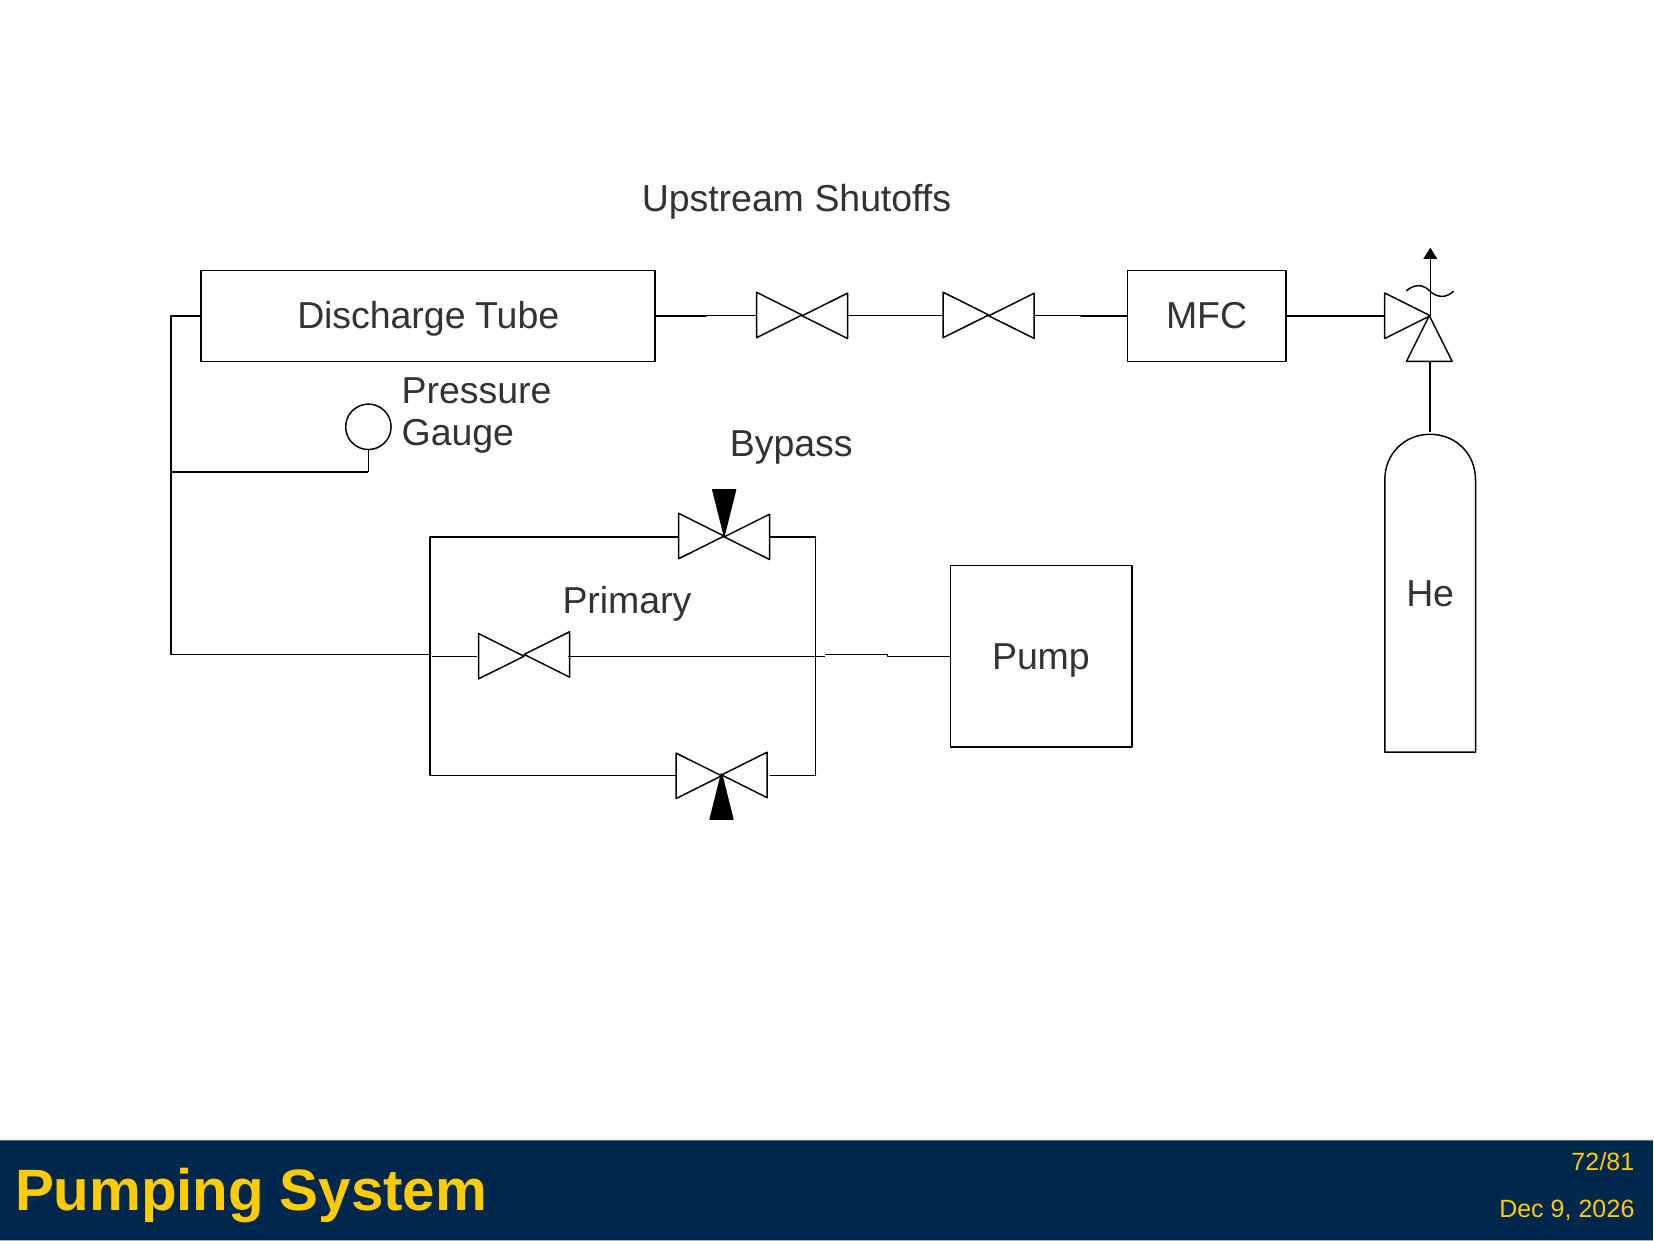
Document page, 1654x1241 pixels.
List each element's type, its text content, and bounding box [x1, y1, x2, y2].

text_box Upstream Shutoffs [627, 169, 1154, 287]
text_box [345, 404, 386, 450]
text_box [1384, 292, 1453, 362]
text_box Discharge Tube [201, 270, 656, 362]
text_box Pump [950, 565, 1132, 748]
text_box Primary [547, 571, 815, 689]
text_box He [1384, 434, 1476, 753]
text_box Bypass [715, 415, 962, 533]
title Pumping System [14, 1140, 1380, 1241]
text_box MFC [1127, 270, 1287, 362]
text_box [676, 752, 768, 820]
text_box Pressure Gauge [386, 362, 630, 533]
text_box [943, 292, 1035, 339]
text_box [756, 292, 848, 339]
text_box [678, 513, 770, 560]
text_box [478, 633, 547, 679]
